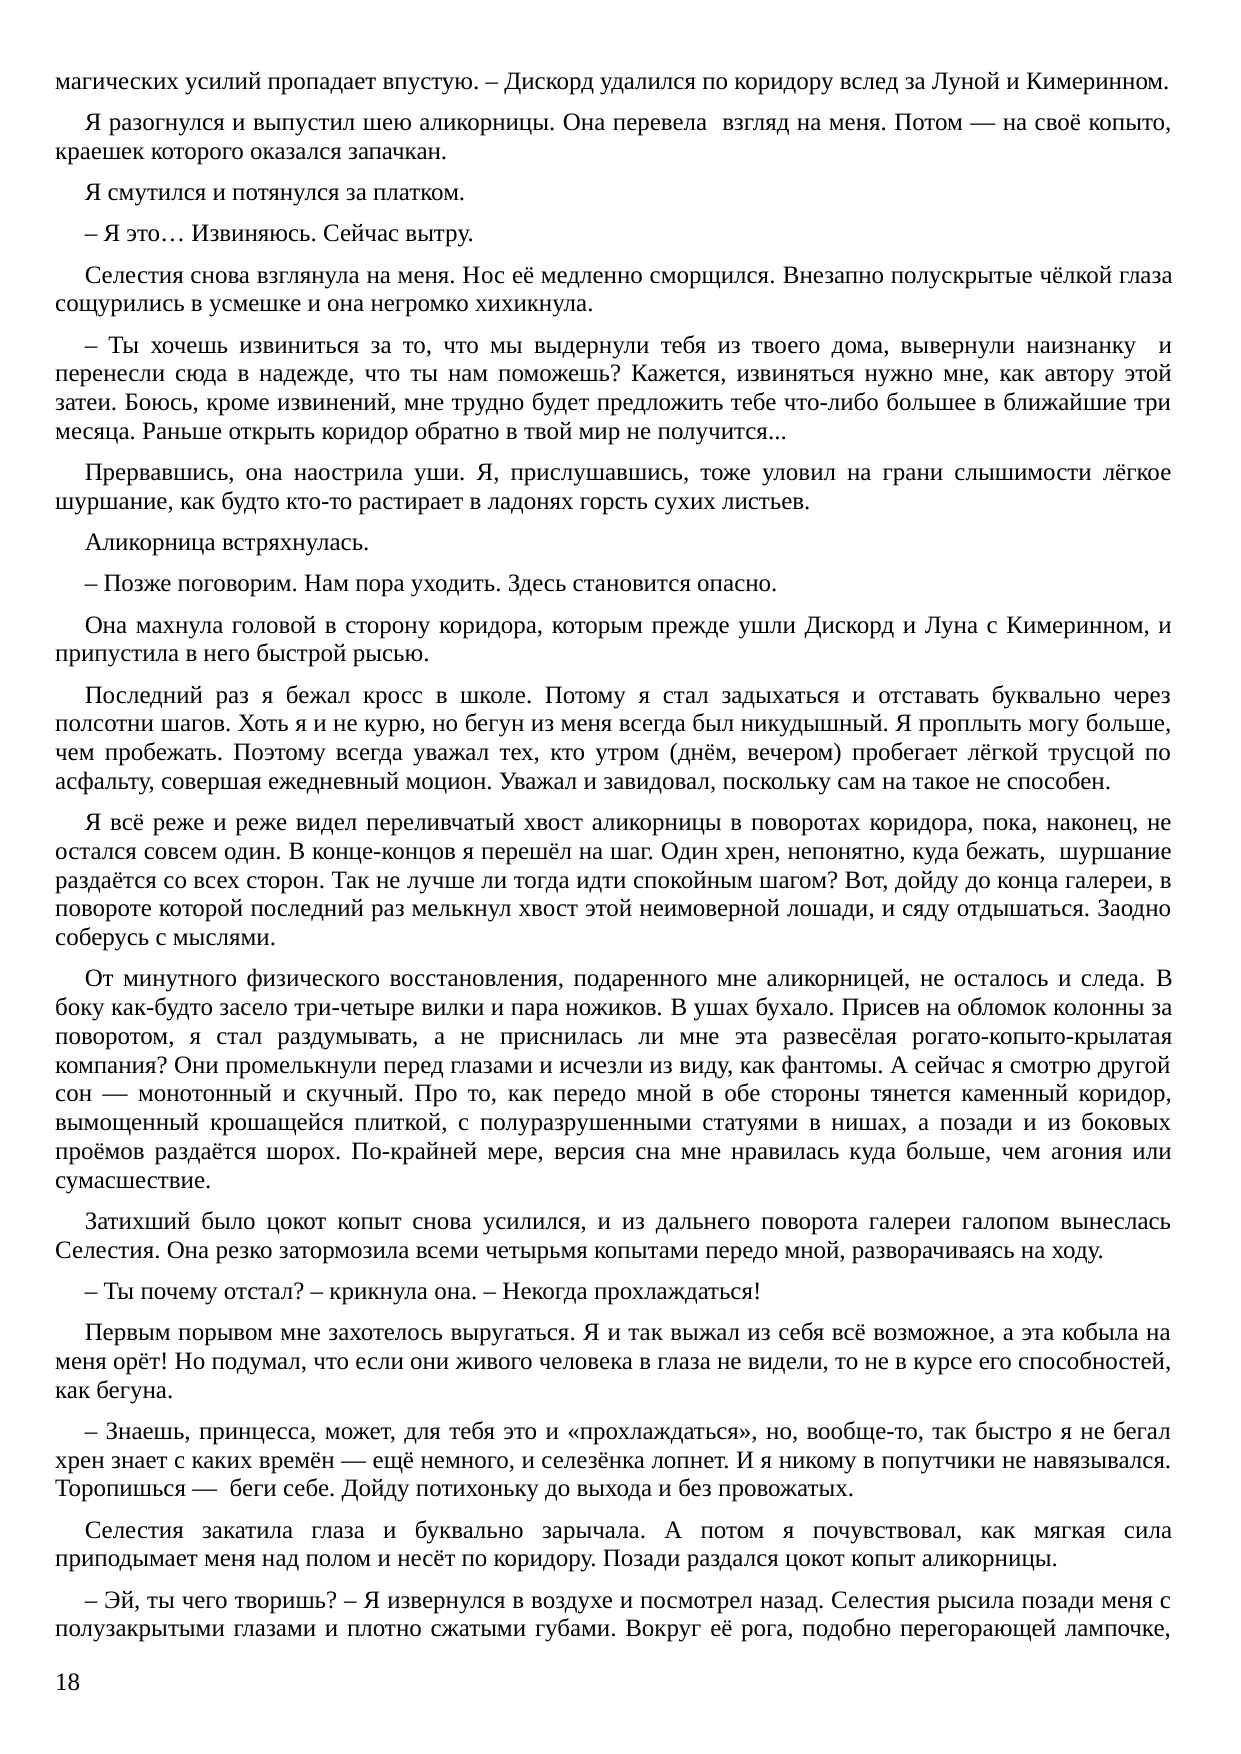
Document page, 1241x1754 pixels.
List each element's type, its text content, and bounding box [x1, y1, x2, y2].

text Затихший было цокот копыт снова усилился, и из дальнего поворота галереи галопом вынеслась Селестия. Она резко затормозила всеми четырьмя копытами передо мной, разворачиваясь на ходу. [55, 1206, 1173, 1263]
text магических усилий пропадает впустую. – Дискорд удалился по коридору вслед за Луной и Кимеринном. [55, 66, 1173, 95]
text Селестия закатила глаза и буквально зарычала. А потом я почувствовал, как мягкая сила приподымает меня над полом и несёт по коридору. Позади раздался цокот копыт аликорницы. [55, 1515, 1173, 1572]
text Прервавшись, она наострила уши. Я, прислушавшись, тоже уловил на грани слышимости лёгкое шуршание, как будто кто-то растирает в ладонях горсть сухих листьев. [55, 457, 1173, 515]
text Первым порывом мне захотелось выругаться. Я и так выжал из себя всё возможное, а эта кобыла на меня орёт! Но подумал, что если они живого человека в глаза не видели, то не в курсе его способностей, как бегуна. [55, 1317, 1173, 1403]
text – Ты хочешь извиниться за то, что мы выдернули тебя из твоего дома, вывернули наизнанку и перенесли сюда в надежде, что ты нам поможешь? Кажется, извиняться нужно мне, как автору этой затеи. Боюсь, кроме извинений, мне трудно будет предложить тебе что-либо большее в ближайшие три месяца. Раньше открыть коридор обратно в твой мир не получится... [55, 330, 1173, 445]
text Я смутился и потянулся за платком. [55, 177, 1173, 206]
text Аликорница встряхнулась. [55, 527, 1173, 556]
text Последний раз я бежал кросс в школе. Потому я стал задыхаться и отставать буквально через полсотни шагов. Хоть я и не курю, но бегун из меня всегда был никудышный. Я проплыть могу больше, чем пробежать. Поэтому всегда уважал тех, кто утром (днём, вечером) пробегает лёгкой трусцой по асфальту, совершая ежедневный моцион. Уважал и завидовал, поскольку сам на такое не способен. [55, 680, 1173, 795]
text – Позже поговорим. Нам пора уходить. Здесь становится опасно. [55, 568, 1173, 597]
text Я разогнулся и выпустил шею аликорницы. Она перевела взгляд на меня. Потом — на своё копыто, краешек которого оказался запачкан. [55, 107, 1173, 165]
text Я всё реже и реже видел переливчатый хвост аликорницы в поворотах коридора, пока, наконец, не остался совсем один. В конце-концов я перешёл на шаг. Один хрен, непонятно, куда бежать, шуршание раздаётся со всех сторон. Так не лучше ли тогда идти спокойным шагом? Вот, дойду до конца галереи, в повороте которой последний раз мелькнул хвост этой неимоверной лошади, и сяду отдышаться. Заодно соберусь с мыслями. [55, 807, 1173, 951]
text – Я это… Извиняюсь. Сейчас вытру. [55, 218, 1173, 247]
text Она махнула головой в сторону коридора, которым прежде ушли Дискорд и Луна с Кимеринном, и припустила в него быстрой рысью. [55, 610, 1173, 667]
text От минутного физического восстановления, подаренного мне аликорницей, не осталось и следа. В боку как-будто засело три-четыре вилки и пара ножиков. В ушах бухало. Присев на обломок колонны за поворотом, я стал раздумывать, а не приснилась ли мне эта развесёлая рогато-копыто-крылатая компания? Они промелькнули перед глазами и исчезли из виду, как фантомы. А сейчас я смотрю другой сон — монотонный и скучный. Про то, как передо мной в обе стороны тянется каменный коридор, вымощенный крошащейся плиткой, с полуразрушенными статуями в нишах, а позади и из боковых проёмов раздаётся шорох. По-крайней мере, версия сна мне нравилась куда больше, чем агония или сумасшествие. [55, 963, 1173, 1193]
text – Эй, ты чего творишь? – Я извернулся в воздухе и посмотрел назад. Селестия рысила позади меня с полузакрытыми глазами и плотно сжатыми губами. Вокруг её рога, подобно перегорающей лампочке, [55, 1585, 1173, 1642]
text Селестия снова взглянула на меня. Нос её медленно сморщился. Внезапно полускрытые чёлкой глаза сощурились в усмешке и она негромко хихикнула. [55, 260, 1173, 317]
text – Ты почему отстал? – крикнула она. – Некогда прохлаждаться! [55, 1276, 1173, 1305]
text – Знаешь, принцесса, может, для тебя это и «прохлаждаться», но, вообще-то, так быстро я не бегал хрен знает с каких времён — ещё немного, и селезёнка лопнет. И я никому в попутчики не навязывался. Торопишься — беги себе. Дойду потихоньку до выхода и без провожатых. [55, 1416, 1173, 1502]
